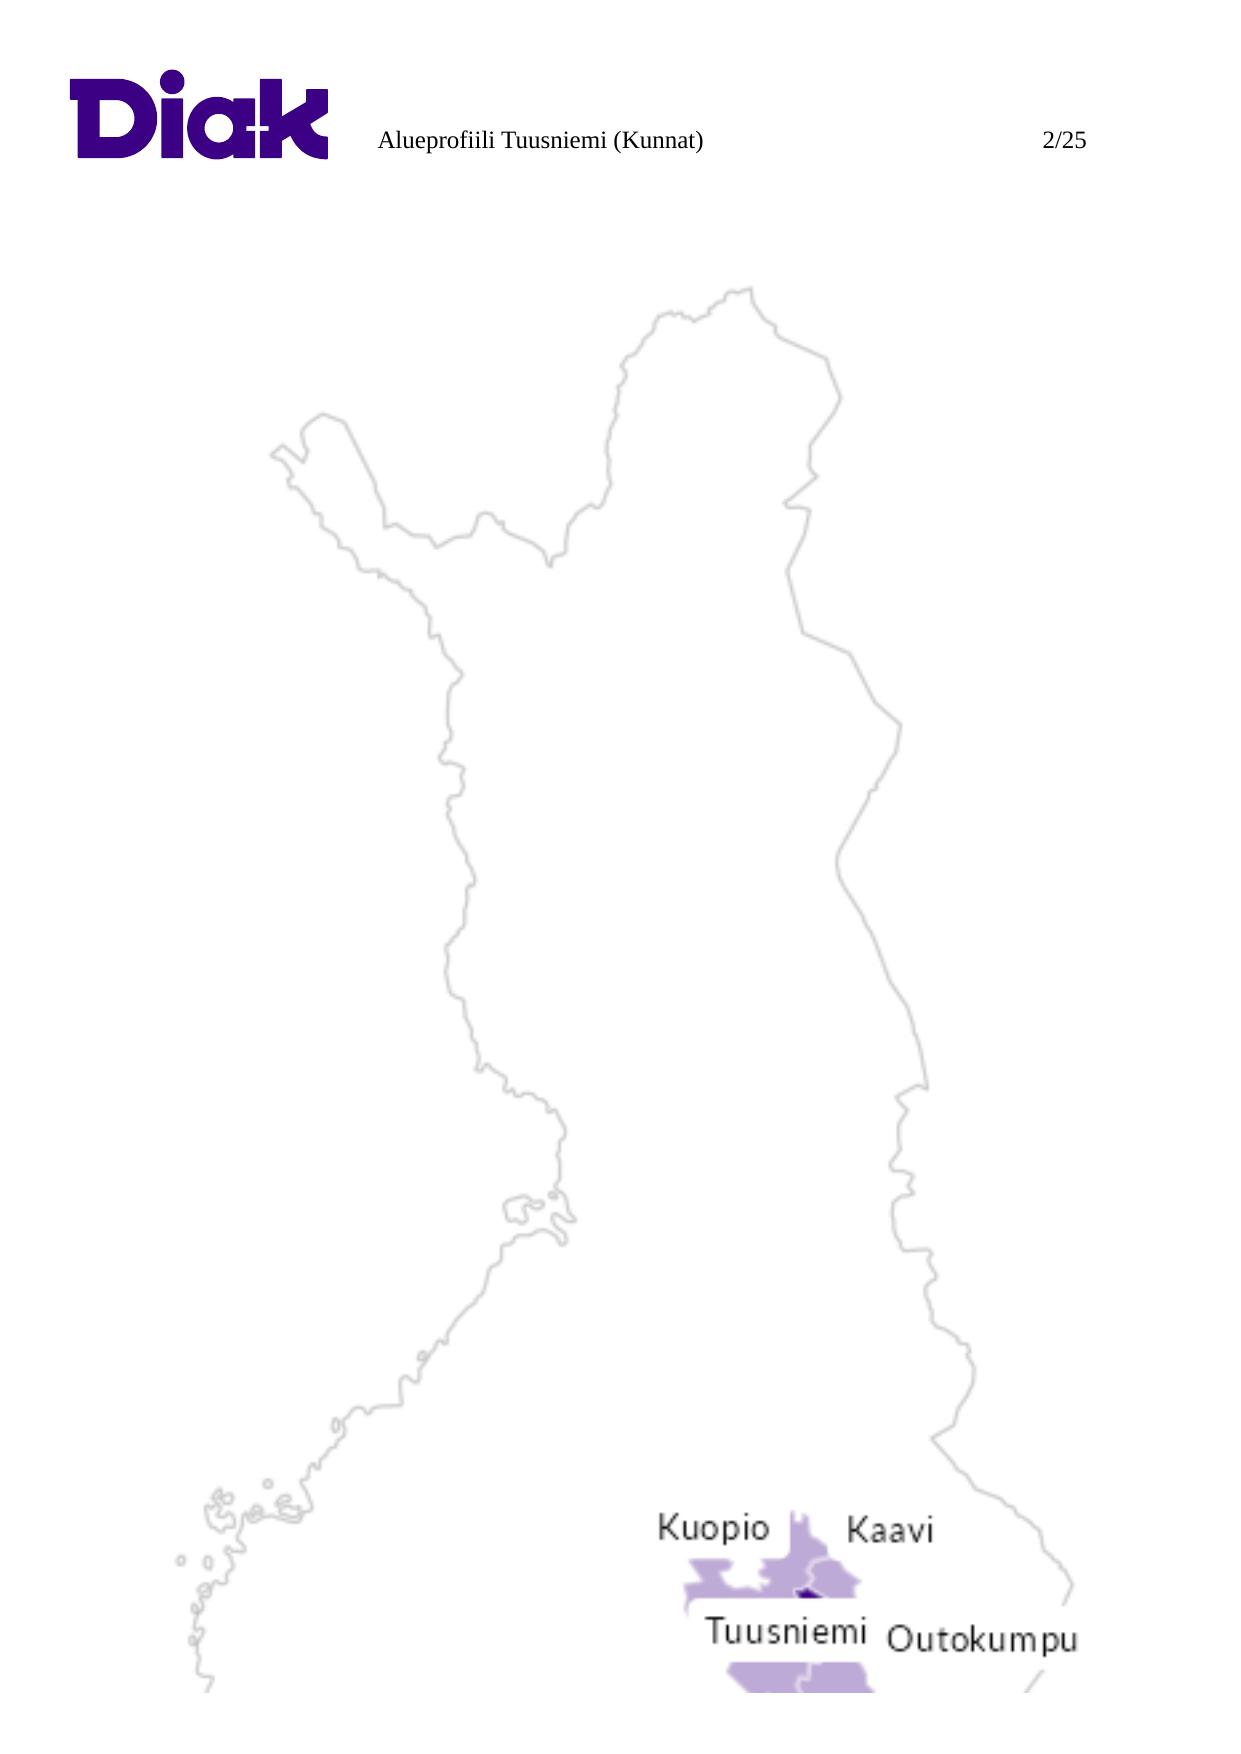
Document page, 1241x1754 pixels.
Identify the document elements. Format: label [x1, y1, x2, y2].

picture [61, 196, 1179, 1693]
